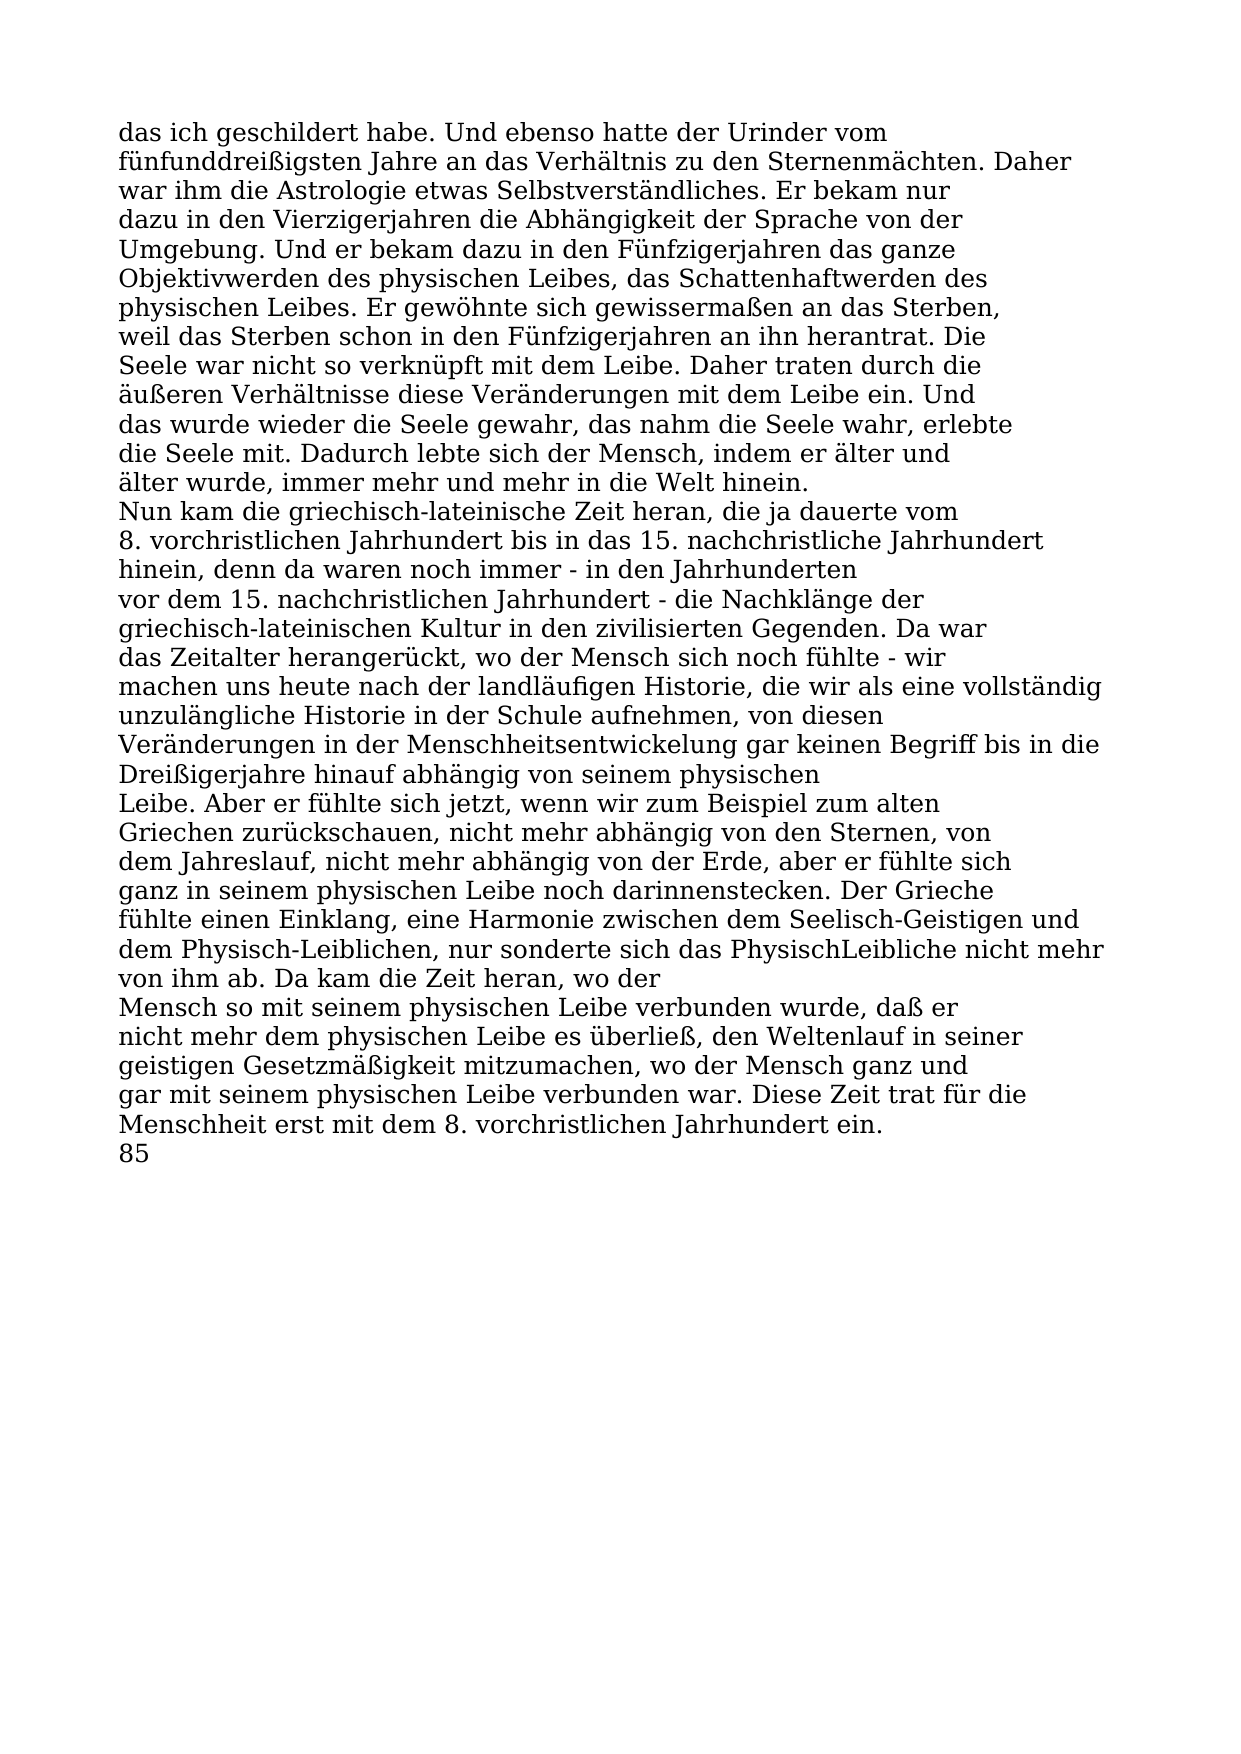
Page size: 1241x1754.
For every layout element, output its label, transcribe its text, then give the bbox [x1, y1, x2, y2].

text das ich geschildert habe. Und ebenso hatte der Urinder vom fünfunddreißigsten Jahre an das Verhältnis zu den Sternenmächten. Daher [118, 118, 1122, 176]
text älter wurde, immer mehr und mehr in die Welt hinein. [118, 468, 1122, 497]
text Veränderungen in der Menschheitsentwickelung gar keinen Begriff bis in die Dreißigerjahre hinauf abhängig von seinem physischen [118, 731, 1122, 789]
text gar mit seinem physischen Leibe verbunden war. Diese Zeit trat für die [118, 1081, 1122, 1110]
text Mensch so mit seinem physischen Leibe verbunden wurde, daß er [118, 993, 1122, 1022]
text dazu in den Vierzigerjahren die Abhängigkeit der Sprache von der [118, 206, 1122, 235]
text dem Jahreslauf, nicht mehr abhängig von der Erde, aber er fühlte sich [118, 847, 1122, 876]
text äußeren Verhältnisse diese Veränderungen mit dem Leibe ein. Und [118, 381, 1122, 410]
text fühlte einen Einklang, eine Harmonie zwischen dem Seelisch-Geistigen und dem Physisch-Leiblichen, nur sonderte sich das PhysischLeibliche nicht mehr von ihm ab. Da kam die Zeit heran, wo der [118, 906, 1122, 993]
text Nun kam die griechisch-lateinische Zeit heran, die ja dauerte vom [118, 497, 1122, 526]
text weil das Sterben schon in den Fünfzigerjahren an ihn herantrat. Die [118, 322, 1122, 351]
text nicht mehr dem physischen Leibe es überließ, den Weltenlauf in seiner [118, 1022, 1122, 1051]
text Seele war nicht so verknüpft mit dem Leibe. Daher traten durch die [118, 351, 1122, 381]
text Griechen zurückschauen, nicht mehr abhängig von den Sternen, von [118, 818, 1122, 847]
text das Zeitalter herangerückt, wo der Mensch sich noch fühlte - wir [118, 643, 1122, 672]
text 85 [118, 1139, 1122, 1168]
text physischen Leibes. Er gewöhnte sich gewissermaßen an das Sterben, [118, 293, 1122, 322]
text ganz in seinem physischen Leibe noch darinnenstecken. Der Grieche [118, 876, 1122, 906]
text Menschheit erst mit dem 8. vorchristlichen Jahrhundert ein. [118, 1110, 1122, 1139]
text Objektivwerden des physischen Leibes, das Schattenhaftwerden des [118, 264, 1122, 293]
text machen uns heute nach der landläufigen Historie, die wir als eine vollständig unzulängliche Historie in der Schule aufnehmen, von diesen [118, 672, 1122, 731]
text Umgebung. Und er bekam dazu in den Fünfzigerjahren das ganze [118, 235, 1122, 264]
text Leibe. Aber er fühlte sich jetzt, wenn wir zum Beispiel zum alten [118, 789, 1122, 818]
text vor dem 15. nachchristlichen Jahrhundert - die Nachklänge der [118, 585, 1122, 614]
text die Seele mit. Dadurch lebte sich der Mensch, indem er älter und [118, 439, 1122, 468]
text 8. vorchristlichen Jahrhundert bis in das 15. nachchristliche Jahrhundert hinein, denn da waren noch immer - in den Jahrhunderten [118, 526, 1122, 585]
text geistigen Gesetzmäßigkeit mitzumachen, wo der Mensch ganz und [118, 1051, 1122, 1081]
text das wurde wieder die Seele gewahr, das nahm die Seele wahr, erlebte [118, 410, 1122, 439]
text griechisch-lateinischen Kultur in den zivilisierten Gegenden. Da war [118, 614, 1122, 643]
text war ihm die Astrologie etwas Selbstverständliches. Er bekam nur [118, 176, 1122, 206]
